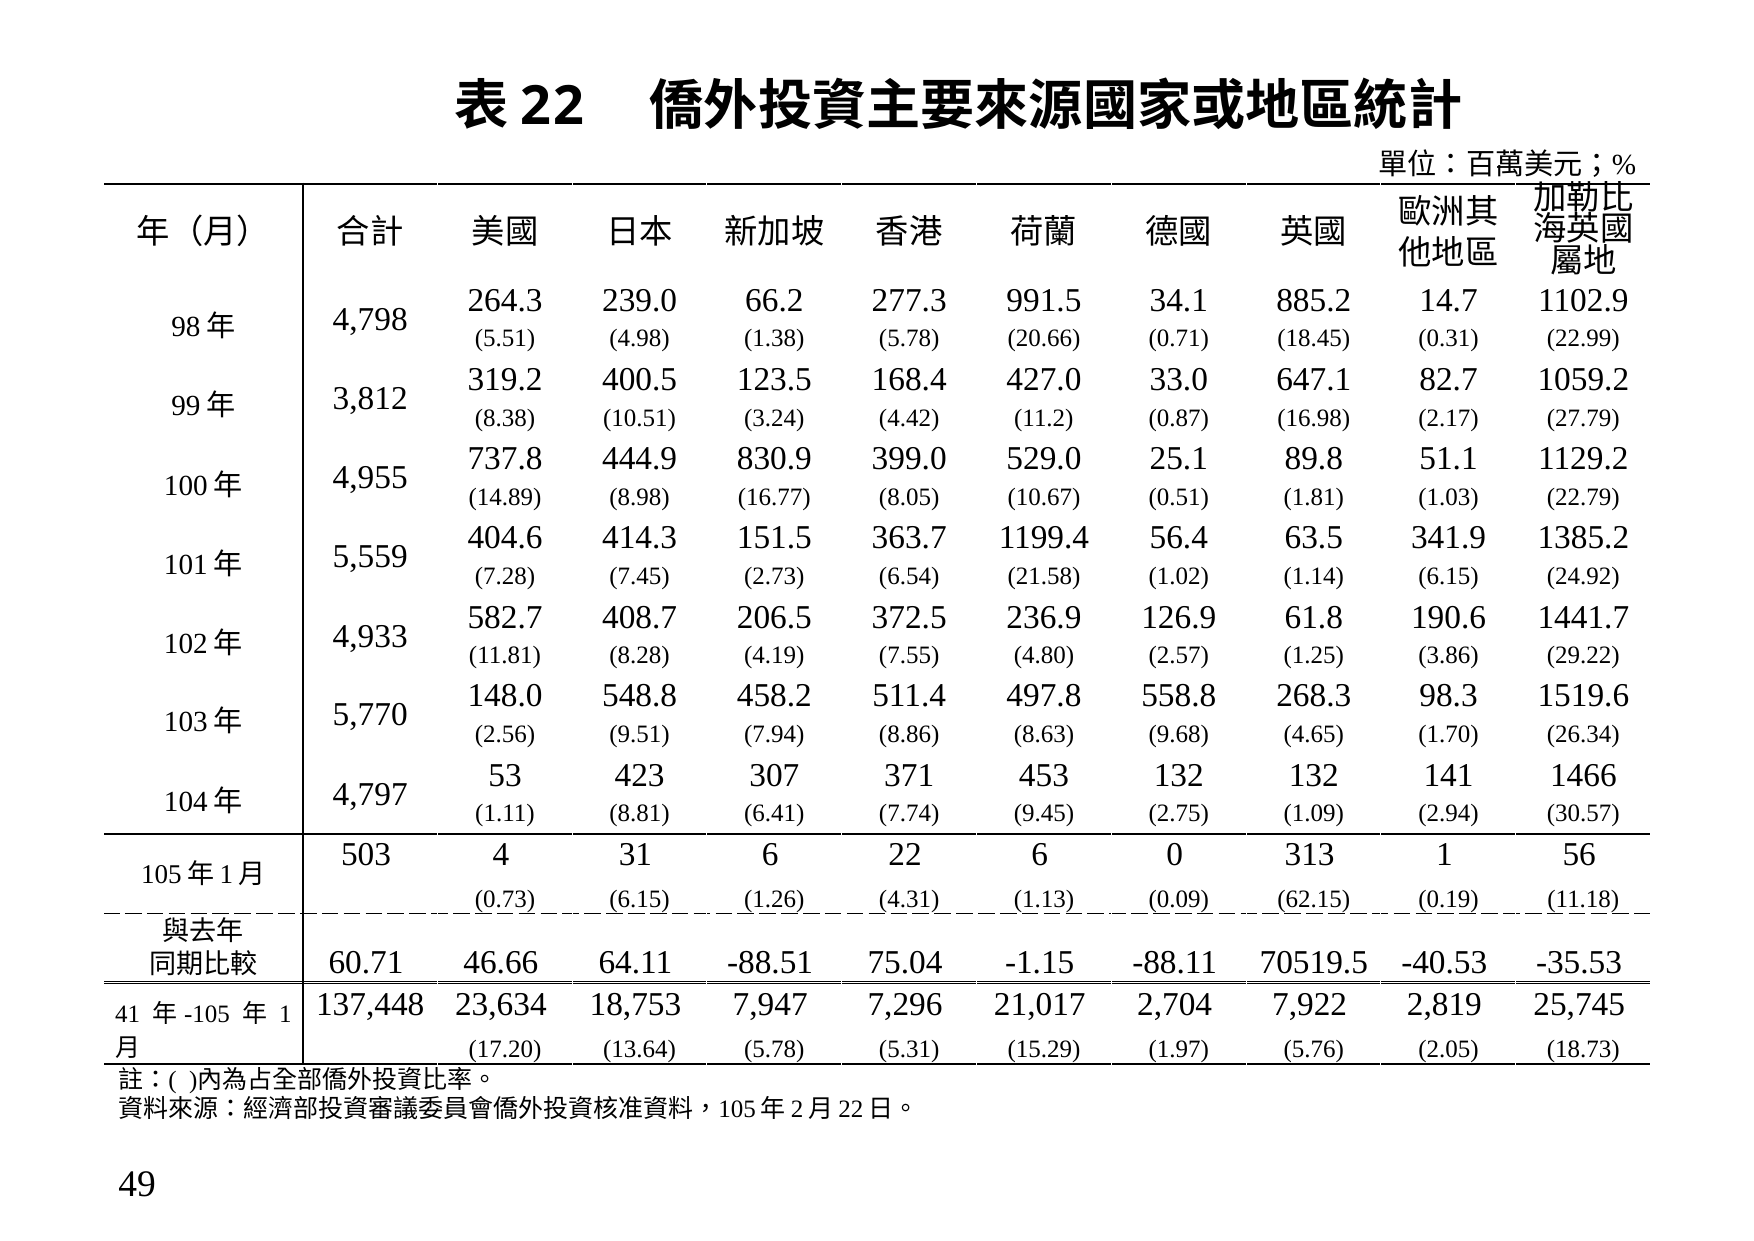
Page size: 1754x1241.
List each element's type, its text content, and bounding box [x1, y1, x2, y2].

table_cell 885.2 (18.45) [1247, 279, 1380, 357]
table_cell 548.8 (9.51) [573, 674, 706, 753]
table_cell 103年 [104, 674, 302, 753]
text 單位：百萬美元；% [118, 140, 1636, 182]
table_header 合計 [304, 185, 437, 278]
table_cell 56.4 (1.02) [1112, 517, 1246, 595]
table_cell 60.71 [304, 913, 437, 981]
table_cell 7,947 [707, 984, 841, 1022]
table_cell (62.15) [1247, 873, 1380, 913]
table_cell 1385.2 (24.92) [1516, 517, 1650, 595]
table_cell (2.05) [1381, 1022, 1515, 1063]
table_header 英國 [1247, 185, 1380, 278]
table_cell 56 [1516, 835, 1650, 873]
table_header 荷蘭 [977, 185, 1111, 278]
table_cell 102年 [104, 596, 302, 674]
table_cell 1519.6 (26.34) [1516, 674, 1650, 753]
table_cell (1.13) [977, 873, 1111, 913]
table_cell 98.3 (1.70) [1381, 674, 1515, 753]
table_cell 132 (2.75) [1112, 754, 1246, 832]
table_cell 123.5 (3.24) [707, 359, 841, 437]
table_cell 41年-105年1月 [104, 984, 302, 1063]
table_cell 105年1月 [104, 835, 302, 913]
table_cell 141 (2.94) [1381, 754, 1515, 832]
table_cell 14.7 (0.31) [1381, 279, 1515, 357]
table_cell -40.53 [1381, 913, 1515, 981]
table_header 新加坡 [707, 185, 841, 278]
table_cell 264.3 (5.51) [438, 279, 572, 357]
table_cell 4,798 [304, 279, 437, 357]
table_cell 1441.7 (29.22) [1516, 596, 1650, 674]
table_cell 22 [842, 835, 976, 873]
table_cell 313 [1247, 835, 1380, 873]
table_cell 7,296 [842, 984, 976, 1022]
table_cell 126.9 (2.57) [1112, 596, 1246, 674]
table_cell 132 (1.09) [1247, 754, 1380, 832]
table_header 美國 [438, 185, 572, 278]
table_cell 239.0 (4.98) [573, 279, 706, 357]
table_cell 151.5 (2.73) [707, 517, 841, 595]
table_cell -35.53 [1516, 913, 1650, 981]
table_cell -1.15 [977, 913, 1111, 981]
table_cell 830.9 (16.77) [707, 438, 841, 516]
table_cell 148.0 (2.56) [438, 674, 572, 753]
table_cell 1059.2 (27.79) [1516, 359, 1650, 437]
table_cell (13.64) [573, 1022, 706, 1063]
table_cell 458.2 (7.94) [707, 674, 841, 753]
table_cell (0.19) [1381, 873, 1515, 913]
table_cell (15.29) [977, 1022, 1111, 1063]
table_cell 82.7 (2.17) [1381, 359, 1515, 437]
table_cell 18,753 [573, 984, 706, 1022]
table_cell (17.20) [438, 1022, 572, 1063]
table_cell 647.1 (16.98) [1247, 359, 1380, 437]
table_cell 444.9 (8.98) [573, 438, 706, 516]
table_cell (5.78) [707, 1022, 841, 1063]
table_cell 511.4 (8.86) [842, 674, 976, 753]
table_cell 307 (6.41) [707, 754, 841, 832]
table_cell 31 [573, 835, 706, 873]
table_cell (0.09) [1112, 873, 1246, 913]
table_cell 137,448 [304, 984, 437, 1022]
table_cell 277.3 (5.78) [842, 279, 976, 357]
table_cell 341.9 (6.15) [1381, 517, 1515, 595]
table_cell 404.6 (7.28) [438, 517, 572, 595]
table_cell 453 (9.45) [977, 754, 1111, 832]
table_header 年（月） [104, 185, 302, 278]
table_cell 4,933 [304, 596, 437, 674]
table_cell 100年 [104, 438, 302, 516]
table_cell 2,704 [1112, 984, 1246, 1022]
table_cell 75.04 [842, 913, 976, 981]
table_cell 98年 [104, 279, 302, 357]
table_cell 23,634 [438, 984, 572, 1022]
table_cell 3,812 [304, 359, 437, 437]
table_cell 582.7 (11.81) [438, 596, 572, 674]
table_cell 408.7 (8.28) [573, 596, 706, 674]
table_cell 236.9 (4.80) [977, 596, 1111, 674]
table_cell 61.8 (1.25) [1247, 596, 1380, 674]
table_cell 4,797 [304, 754, 437, 832]
table_cell 51.1 (1.03) [1381, 438, 1515, 516]
table_cell (5.31) [842, 1022, 976, 1063]
table_cell 63.5 (1.14) [1247, 517, 1380, 595]
table_cell 6 [977, 835, 1111, 873]
table_cell 89.8 (1.81) [1247, 438, 1380, 516]
table_cell 7,922 [1247, 984, 1380, 1022]
table_cell 414.3 (7.45) [573, 517, 706, 595]
table_cell 34.1 (0.71) [1112, 279, 1246, 357]
table_cell [304, 873, 437, 913]
table_cell 21,017 [977, 984, 1111, 1022]
table_cell (5.76) [1247, 1022, 1380, 1063]
table_cell 46.66 [438, 913, 572, 981]
table_cell 399.0 (8.05) [842, 438, 976, 516]
table_cell 427.0 (11.2) [977, 359, 1111, 437]
table_cell -88.11 [1112, 913, 1246, 981]
table_cell 268.3 (4.65) [1247, 674, 1380, 753]
table_cell 5,559 [304, 517, 437, 595]
table_cell 190.6 (3.86) [1381, 596, 1515, 674]
table_cell 400.5 (10.51) [573, 359, 706, 437]
table_cell 372.5 (7.55) [842, 596, 976, 674]
table_cell 1102.9 (22.99) [1516, 279, 1650, 357]
table_cell 1129.2 (22.79) [1516, 438, 1650, 516]
table_cell 66.2 (1.38) [707, 279, 841, 357]
table_cell 101年 [104, 517, 302, 595]
table_cell -88.51 [707, 913, 841, 981]
text 註：( )內為占全部僑外投資比率。 [118, 1065, 1636, 1094]
table_cell (11.18) [1516, 873, 1650, 913]
table_cell 363.7 (6.54) [842, 517, 976, 595]
table_cell 99年 [104, 359, 302, 437]
table_cell 53 (1.11) [438, 754, 572, 832]
table_cell 991.5 (20.66) [977, 279, 1111, 357]
table_cell 25,745 [1516, 984, 1650, 1022]
table_cell (4.31) [842, 873, 976, 913]
table_cell 1466 (30.57) [1516, 754, 1650, 832]
table_header 歐洲其他地區 [1381, 185, 1515, 278]
table_cell 4 [438, 835, 572, 873]
table_cell 319.2 (8.38) [438, 359, 572, 437]
subtitle 表22 僑外投資主要來源國家或地區統計 [118, 62, 1636, 140]
table_cell 33.0 (0.87) [1112, 359, 1246, 437]
table_header 德國 [1112, 185, 1246, 278]
table_cell 371 (7.74) [842, 754, 976, 832]
table_cell 497.8 (8.63) [977, 674, 1111, 753]
table_cell 6 [707, 835, 841, 873]
table_cell 1 [1381, 835, 1515, 873]
table_cell 104年 [104, 754, 302, 832]
table_cell 5,770 [304, 674, 437, 753]
table_cell 423 (8.81) [573, 754, 706, 832]
table_cell 70519.5 [1247, 913, 1380, 981]
table_cell [304, 1022, 437, 1063]
table_cell 558.8 (9.68) [1112, 674, 1246, 753]
table_cell 2,819 [1381, 984, 1515, 1022]
table_cell 1199.4 (21.58) [977, 517, 1111, 595]
table_cell 與去年 同期比較 [104, 913, 302, 981]
table_header 日本 [573, 185, 706, 278]
table_cell (1.26) [707, 873, 841, 913]
table_cell (6.15) [573, 873, 706, 913]
text 資料來源：經濟部投資審議委員會僑外投資核准資料，105年2月22日。 [118, 1094, 1636, 1123]
table_cell 206.5 (4.19) [707, 596, 841, 674]
table_cell (1.97) [1112, 1022, 1246, 1063]
table_cell 4,955 [304, 438, 437, 516]
table_header 加勒比海英國屬地 [1516, 185, 1650, 278]
table_cell 25.1 (0.51) [1112, 438, 1246, 516]
table_cell 503 [304, 835, 437, 873]
table_cell 64.11 [573, 913, 706, 981]
table_cell (0.73) [438, 873, 572, 913]
table_cell 0 [1112, 835, 1246, 873]
table_header 香港 [842, 185, 976, 278]
table_cell (18.73) [1516, 1022, 1650, 1063]
table_cell 737.8 (14.89) [438, 438, 572, 516]
table_cell 529.0 (10.67) [977, 438, 1111, 516]
table_cell 168.4 (4.42) [842, 359, 976, 437]
